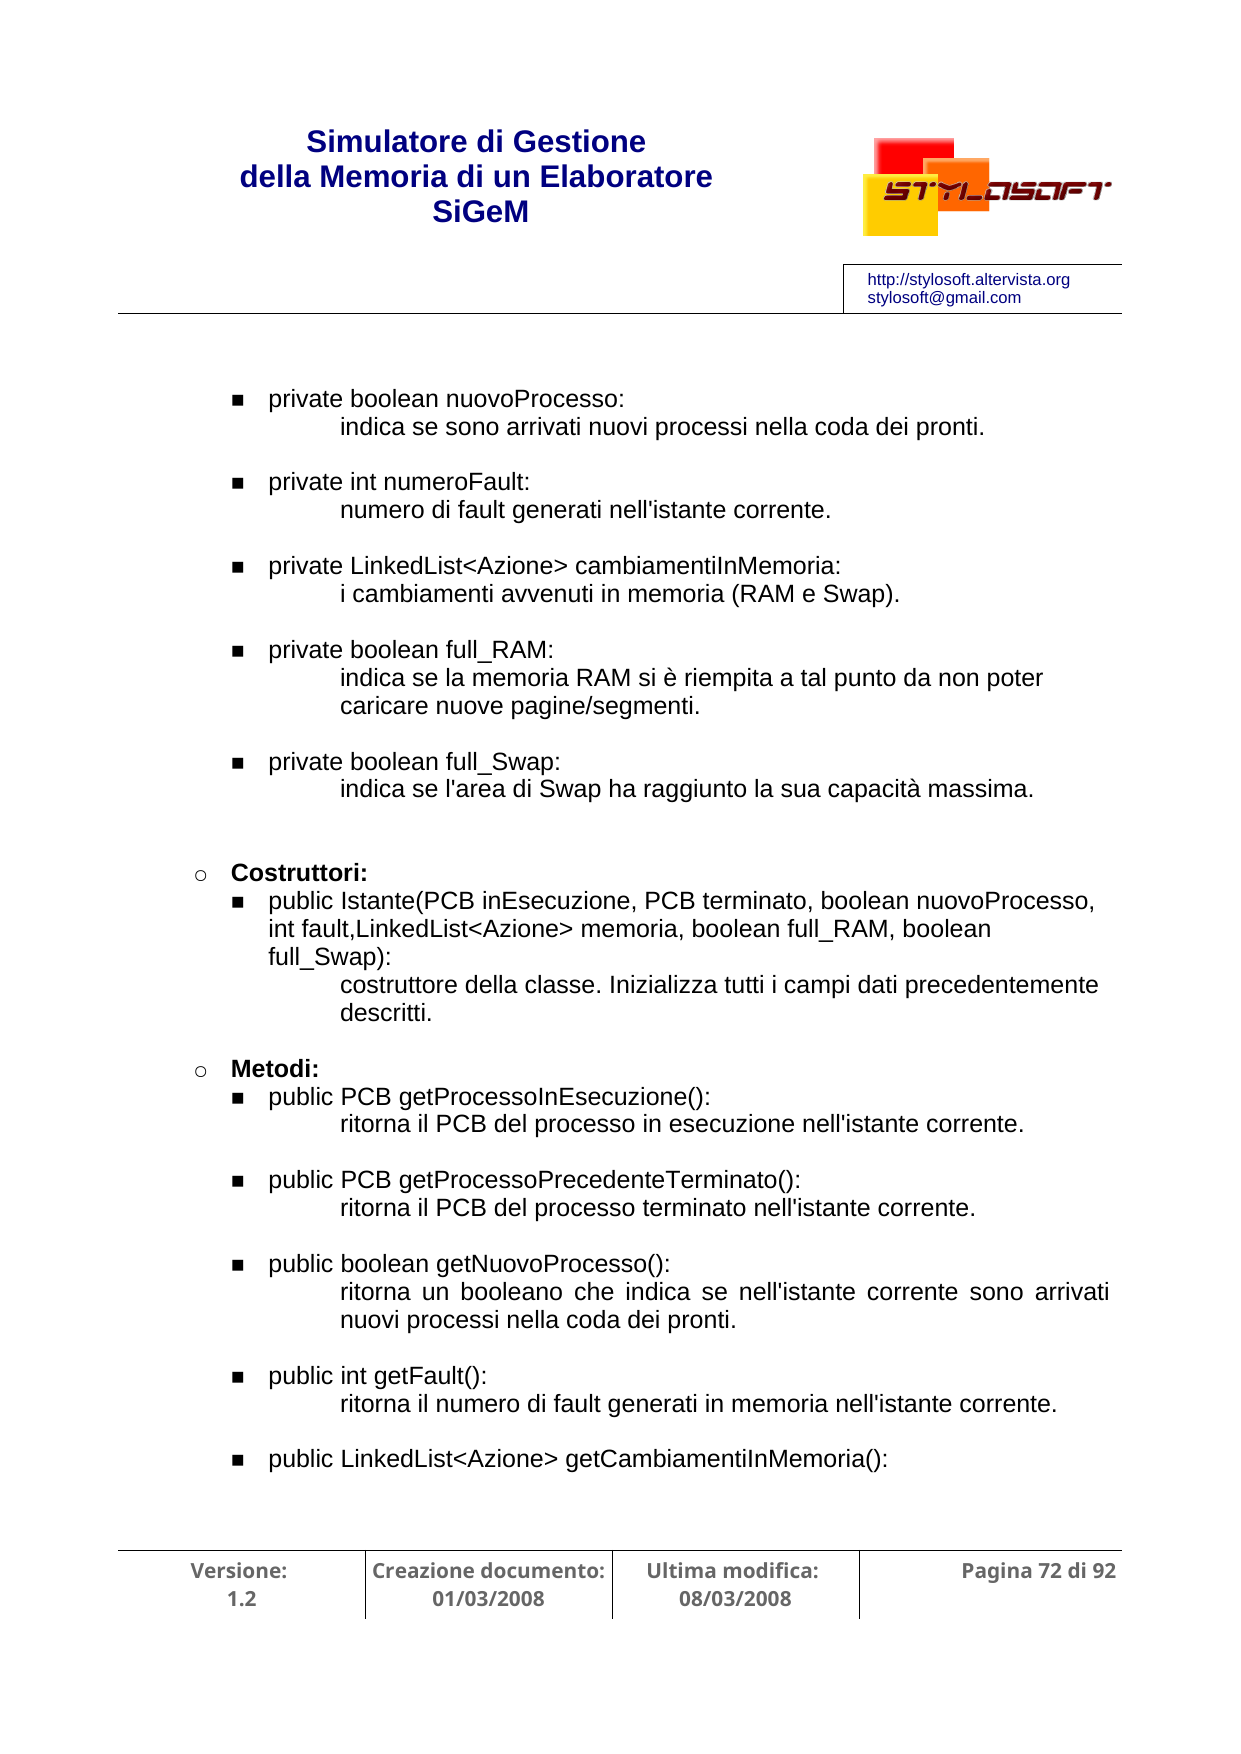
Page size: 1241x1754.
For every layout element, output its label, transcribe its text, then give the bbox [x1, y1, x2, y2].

list private int numeroFault: [231, 468, 1122, 496]
text ritorna un booleano che indica se nell'istante corrente sono arrivati nuovi processi nella coda dei pronti. [118, 1278, 1122, 1334]
list public Istante(PCB inEsecuzione, PCB terminato, boolean nuovoProcesso, int fault,LinkedList<Azione> memoria, boolean full_RAM, boolean full_Swap): [231, 887, 1122, 971]
list public PCB getProcessoPrecedenteTerminato(): [231, 1166, 1122, 1194]
list private boolean nuovoProcesso: [231, 384, 1122, 412]
list public LinkedList<Azione> getCambiamentiInMemoria(): [231, 1445, 1122, 1473]
list private boolean full_Swap: [231, 747, 1122, 775]
text ritorna il numero di fault generati in memoria nell'istante corrente. [118, 1389, 1122, 1417]
text i cambiamenti avvenuti in memoria (RAM e Swap). [118, 580, 1122, 608]
text numero di fault generati nell'istante corrente. [118, 496, 1122, 524]
list Costruttori: [193, 859, 1122, 887]
list public int getFault(): [231, 1362, 1122, 1389]
list public boolean getNuovoProcesso(): [231, 1250, 1122, 1278]
list Metodi: [193, 1054, 1122, 1082]
text costruttore della classe. Inizializza tutti i campi dati precedentemente descritti. [118, 971, 1122, 1027]
list public PCB getProcessoInEsecuzione(): [231, 1082, 1122, 1110]
picture [848, 123, 1117, 247]
text indica se la memoria RAM si è riempita a tal punto da non poter caricare nuove pagine/segmenti. [118, 664, 1122, 719]
list private boolean full_RAM: [231, 636, 1122, 664]
text ritorna il PCB del processo in esecuzione nell'istante corrente. [118, 1110, 1122, 1138]
text ritorna il PCB del processo terminato nell'istante corrente. [118, 1194, 1122, 1222]
text indica se l'area di Swap ha raggiunto la sua capacità massima. [118, 775, 1122, 803]
text indica se sono arrivati nuovi processi nella coda dei pronti. [118, 412, 1122, 440]
list private LinkedList<Azione> cambiamentiInMemoria: [231, 552, 1122, 580]
